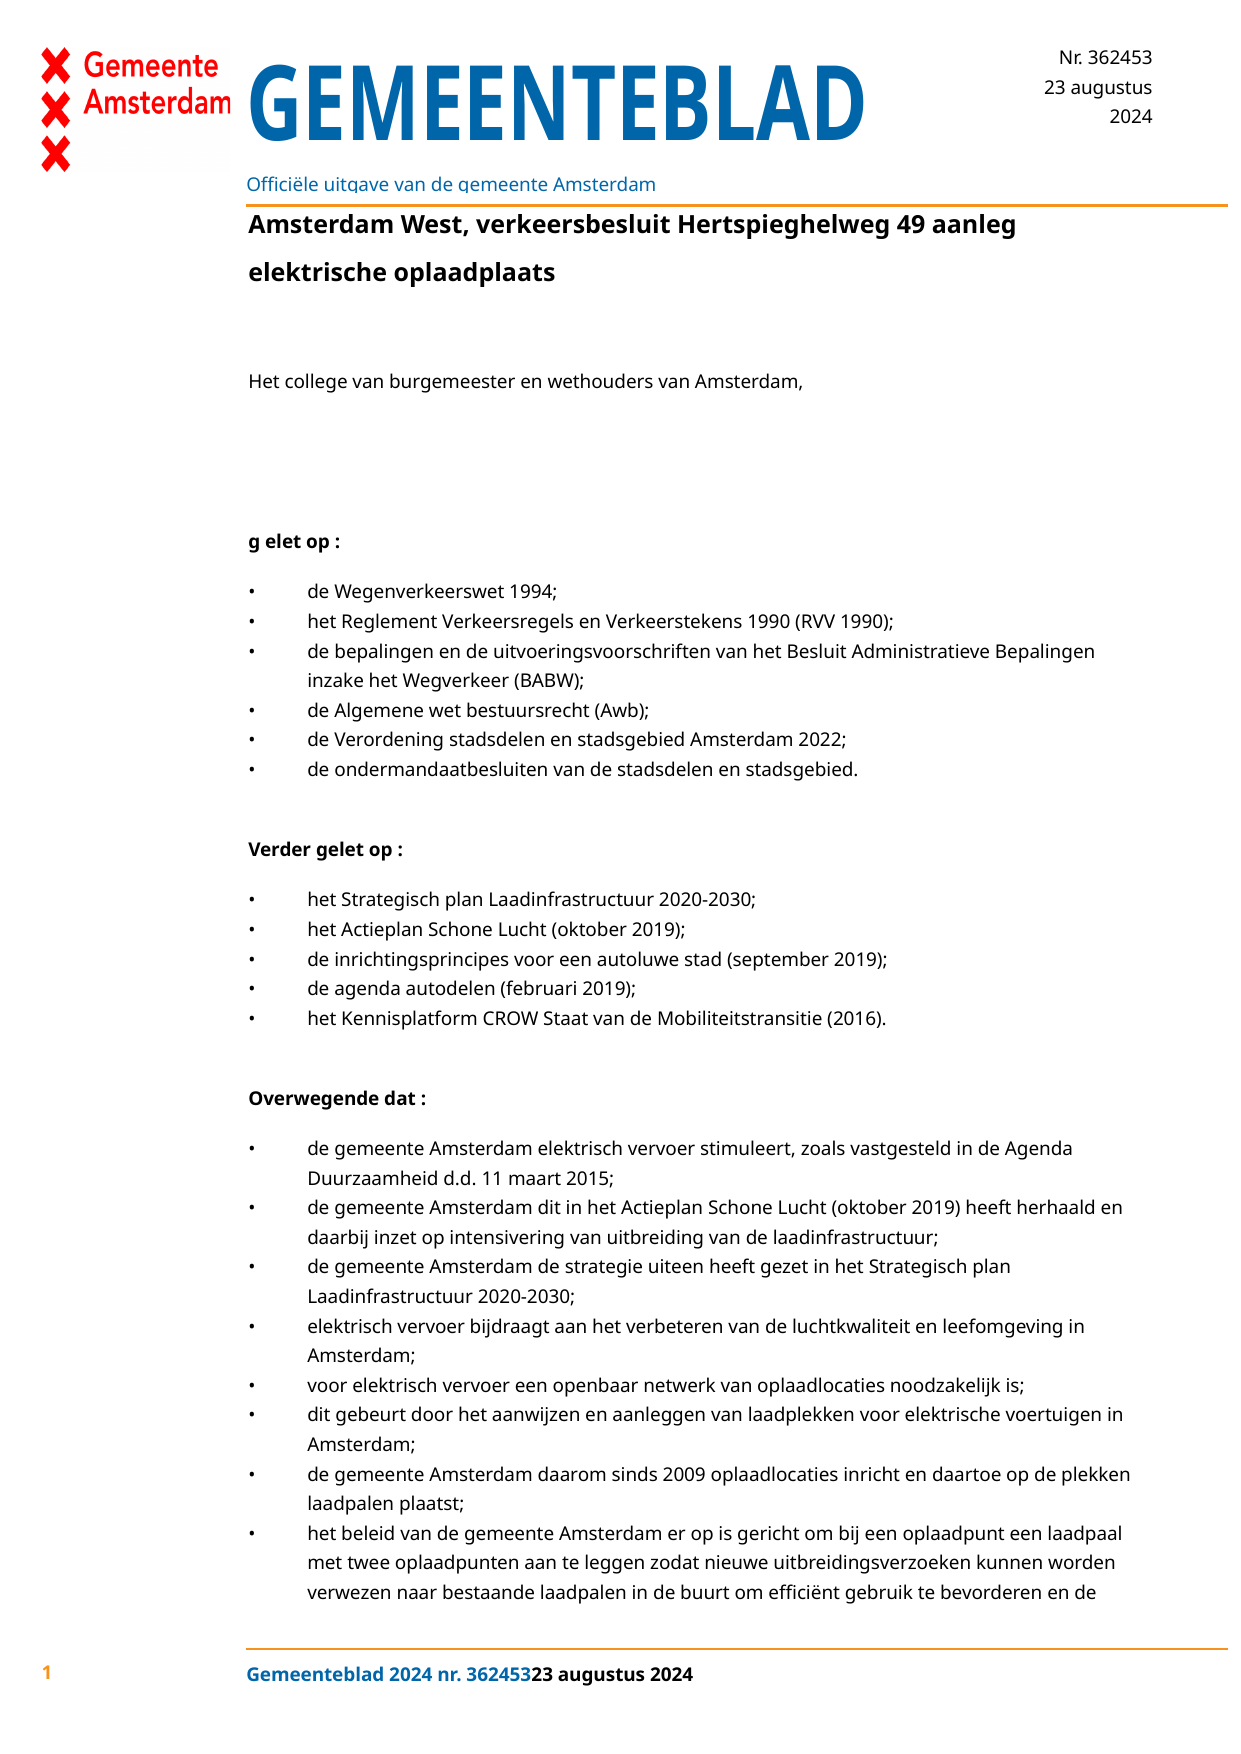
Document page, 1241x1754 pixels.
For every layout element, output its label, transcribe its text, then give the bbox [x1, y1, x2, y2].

list het beleid van de gemeente Amsterdam er op is gericht om bij een oplaadpunt een laadpaal met twee oplaadpunten aan te leggen zodat nieuwe uitbreidingsverzoeken kunnen worden verwezen naar bestaande laadpalen in de buurt om efficiënt gebruik te bevorderen en de [248, 1520, 1152, 1605]
list elektrisch vervoer bijdraagt aan het verbeteren van de luchtkwaliteit en leefomgeving in Amsterdam; [248, 1313, 1152, 1368]
list de Verordening stadsdelen en stadsgebied Amsterdam 2022; [248, 727, 1152, 752]
list het Strategisch plan Laadinfrastructuur 2020-2030; [248, 887, 1152, 912]
text Verder gelet op : [248, 836, 1152, 862]
text Het college van burgemeester en wethouders van Amsterdam, [248, 368, 1152, 394]
list de gemeente Amsterdam daarom sinds 2009 oplaadlocaties inricht en daartoe op de plekken laadpalen plaatst; [248, 1461, 1152, 1516]
text g elet op : [248, 528, 1152, 554]
list de ondermandaatbesluiten van de stadsdelen en stadsgebied. [248, 756, 1152, 782]
picture [41, 47, 231, 172]
list de gemeente Amsterdam de strategie uiteen heeft gezet in het Strategisch plan Laadinfrastructuur 2020-2030; [248, 1254, 1152, 1309]
list de gemeente Amsterdam elektrisch vervoer stimuleert, zoals vastgesteld in de Agenda Duurzaamheid d.d. 11 maart 2015; [248, 1135, 1152, 1191]
list de inrichtingsprincipes voor een autoluwe stad (september 2019); [248, 946, 1152, 971]
list het Reglement Verkeersregels en Verkeerstekens 1990 (RVV 1990); [248, 608, 1152, 634]
list het Kennisplatform CROW Staat van de Mobiliteitstransitie (2016). [248, 1005, 1152, 1031]
list de gemeente Amsterdam dit in het Actieplan Schone Lucht (oktober 2019) heeft herhaald en daarbij inzet op intensivering van uitbreiding van de laadinfrastructuur; [248, 1194, 1152, 1250]
list de agenda autodelen (februari 2019); [248, 975, 1152, 1001]
list de Wegenverkeerswet 1994; [248, 579, 1152, 604]
text Amsterdam West, verkeersbesluit Hertspieghelweg 49 aanleg elektrische oplaadplaats [248, 207, 1152, 288]
list de Algemene wet bestuursrecht (Awb); [248, 697, 1152, 723]
list het Actieplan Schone Lucht (oktober 2019); [248, 916, 1152, 942]
list voor elektrisch vervoer een openbaar netwerk van oplaadlocaties noodzakelijk is; [248, 1372, 1152, 1398]
list de bepalingen en de uitvoeringsvoorschriften van het Besluit Administratieve Bepalingen inzake het Wegverkeer (BABW); [248, 638, 1152, 693]
list dit gebeurt door het aanwijzen en aanleggen van laadplekken voor elektrische voertuigen in Amsterdam; [248, 1402, 1152, 1457]
text Overwegende dat : [248, 1085, 1152, 1111]
